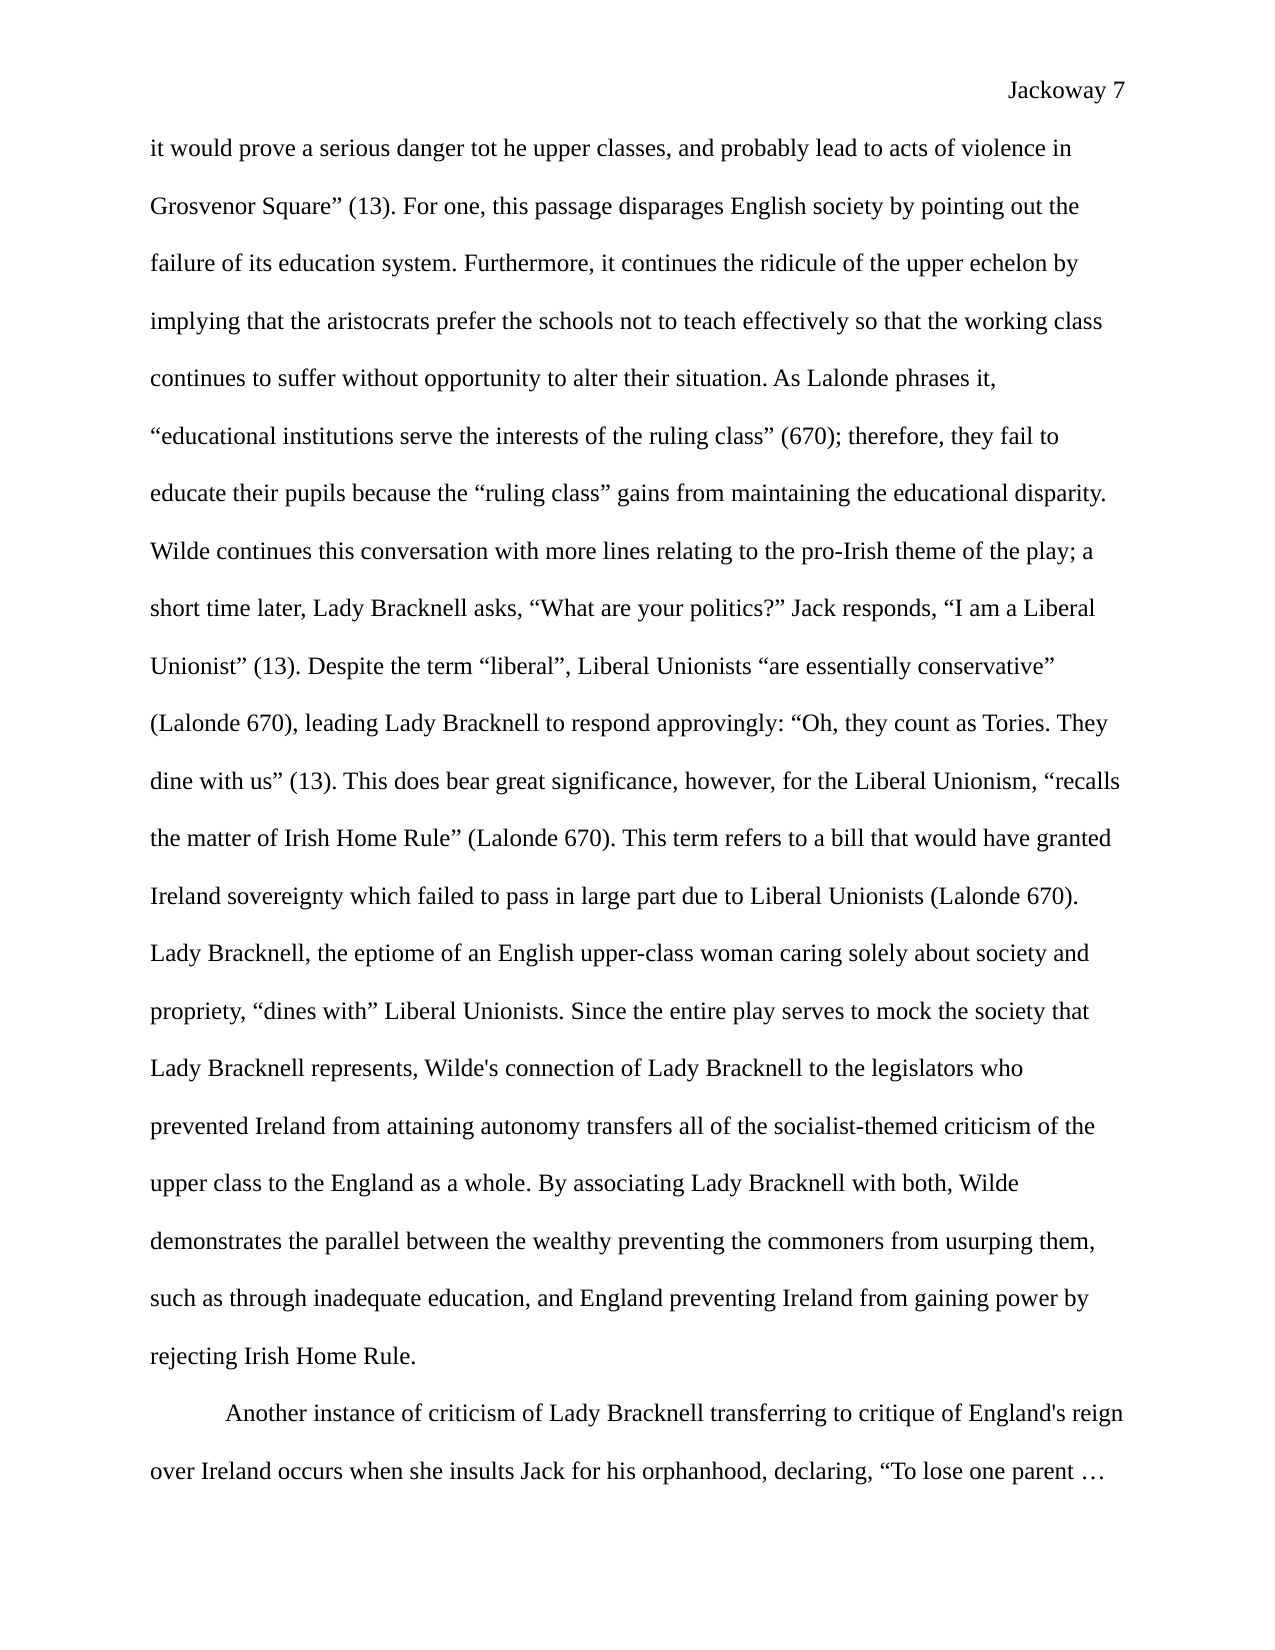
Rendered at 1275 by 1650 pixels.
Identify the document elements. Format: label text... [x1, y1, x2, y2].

text Another instance of criticism of Lady Bracknell transferring to critique of England's reign over Ireland occurs when she insults Jack for his orphanhood, declaring, “To lose one parent … [150, 1398, 1125, 1484]
text it would prove a serious danger tot he upper classes, and probably lead to acts of violence in Grosvenor Square” (13). For one, this passage disparages English society by pointing out the failure of its education system. Furthermore, it continues the ridicule of the upper echelon by implying that the aristocrats prefer the schools not to teach effectively so that the working class continues to suffer without opportunity to alter their situation. As Lalonde phrases it, “educational institutions serve the interests of the ruling class” (670); therefore, they fail to educate their pupils because the “ruling class” gains from maintaining the educational disparity. Wilde continues this conversation with more lines relating to the pro-Irish theme of the play; a short time later, Lady Bracknell asks, “What are your politics?” Jack responds, “I am a Liberal Unionist” (13). Despite the term “liberal”, Liberal Unionists “are essentially conservative” (Lalonde 670), leading Lady Bracknell to respond approvingly: “Oh, they count as Tories. They dine with us” (13). This does bear great significance, however, for the Liberal Unionism, “recalls the matter of Irish Home Rule” (Lalonde 670). This term refers to a bill that would have granted Ireland sovereignty which failed to pass in large part due to Liberal Unionists (Lalonde 670). Lady Bracknell, the eptiome of an English upper-class woman caring solely about society and propriety, “dines with” Liberal Unionists. Since the entire play serves to mock the society that Lady Bracknell represents, Wilde's connection of Lady Bracknell to the legislators who prevented Ireland from attaining autonomy transfers all of the socialist-themed criticism of the upper class to the England as a whole. By associating Lady Bracknell with both, Wilde demonstrates the parallel between the wealthy preventing the commoners from usurping them, such as through inadequate education, and England preventing Ireland from gaining power by rejecting Irish Home Rule. [150, 133, 1125, 1369]
